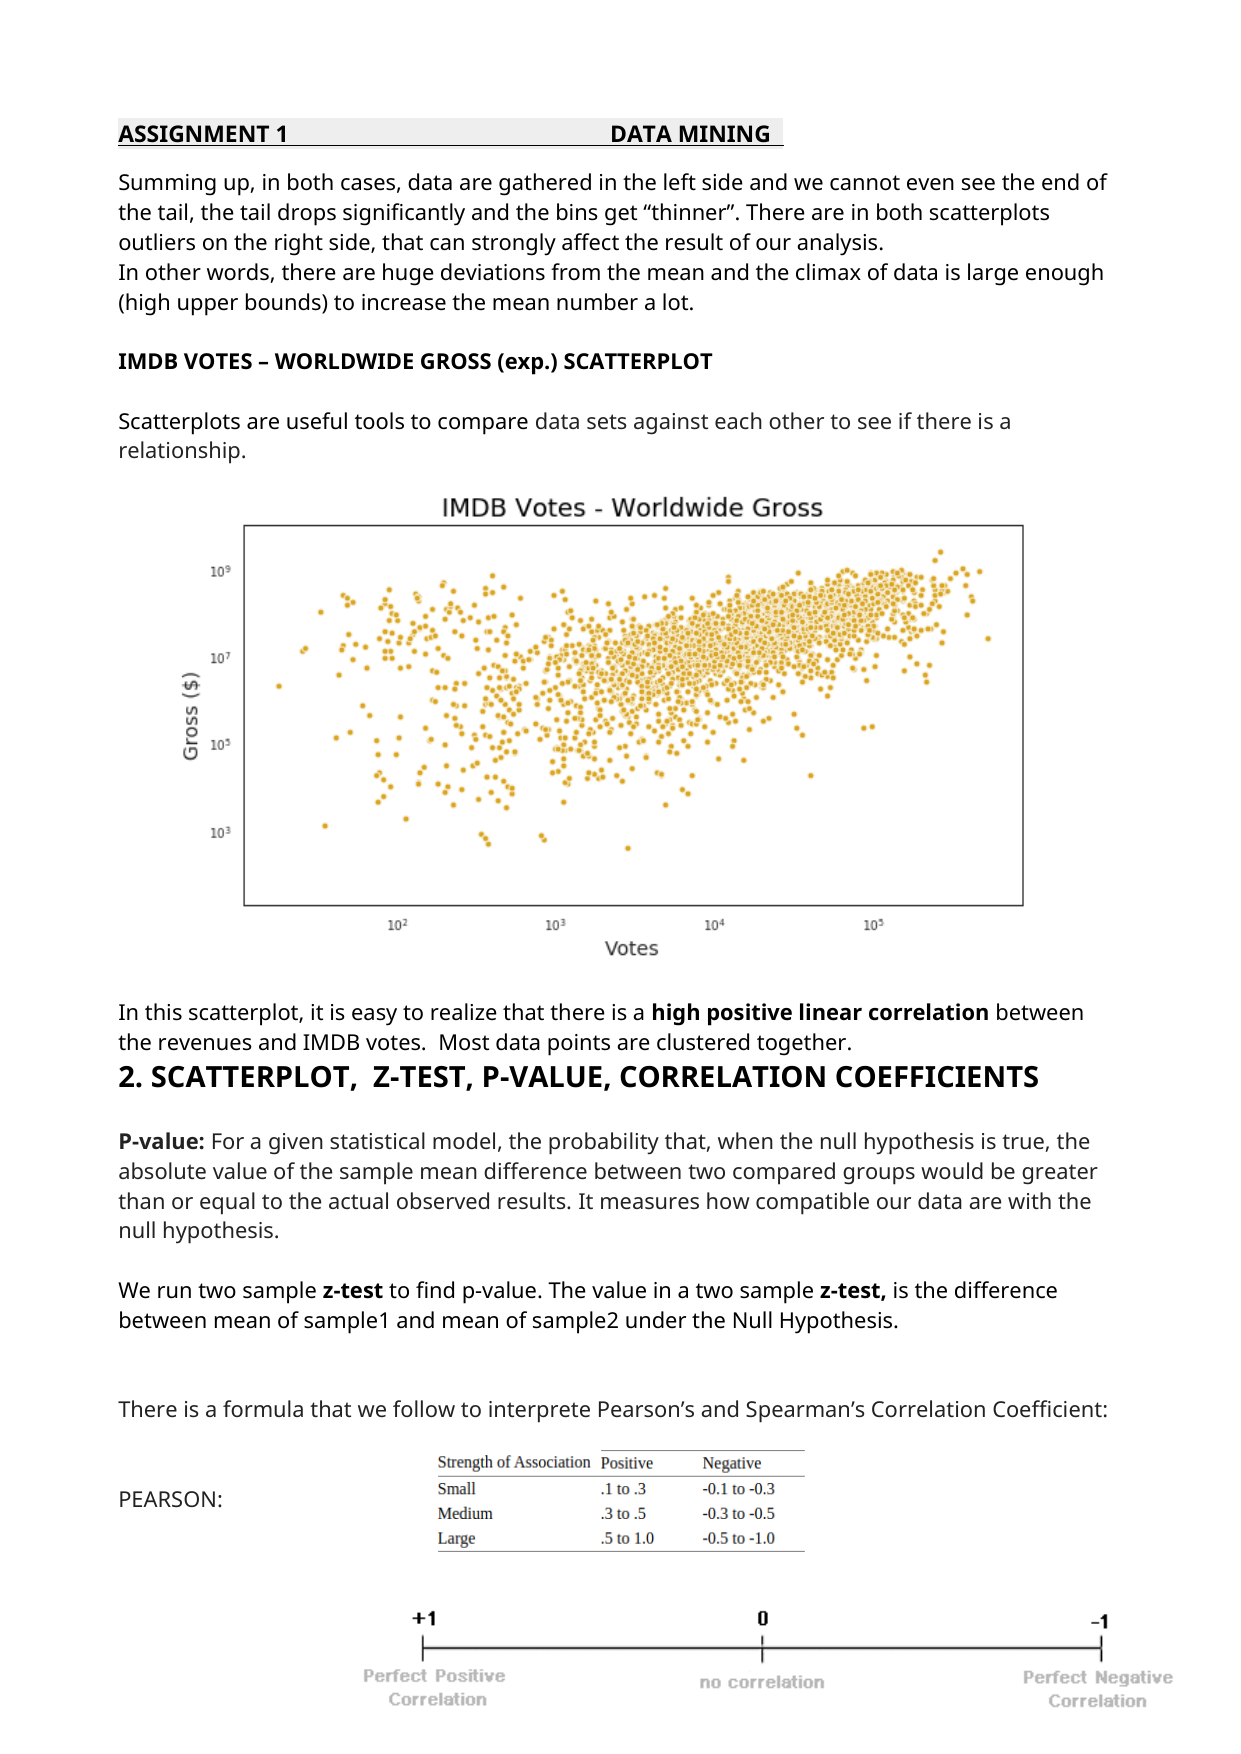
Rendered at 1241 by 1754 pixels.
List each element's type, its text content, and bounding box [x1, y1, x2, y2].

text In other words, there are huge deviations from the mean and the climax of data is large enough (high upper bounds) to increase the mean number a lot. [118, 257, 1122, 316]
text There is a formula that we follow to interprete Pearson’s and Spearman’s Correlation Coefficient: [118, 1394, 1122, 1424]
text [814, 1483, 1122, 1513]
picture [118, 465, 1123, 968]
text Scatterplots are useful tools to compare data sets against each other to see if there is a relationship. [118, 406, 1122, 465]
text 2. SCATTERPLOT, Z-TEST, P-VALUE, CORRELATION COEFFICIENTS [118, 1057, 1122, 1096]
picture [431, 1448, 814, 1554]
text IMDB VOTES – WORLDWIDE GROSS (exp.) SCATTERPLOT [118, 346, 1122, 376]
text P-value: For a given statistical model, the probability that, when the null hypothesis is true, the absolute value of the sample mean difference between two compared groups would be greater than or equal to the actual observed results. It measures how compatible our data are with the null hypothesis. [118, 1126, 1122, 1245]
text In this scatterplot, it is easy to realize that there is a high positive linear correlation between the revenues and IMDB votes. Most data points are clustered together. [118, 997, 1122, 1057]
text PEARSON: [118, 1483, 431, 1513]
picture [341, 1602, 1187, 1723]
text Summing up, in both cases, data are gathered in the left side and we cannot even see the end of the tail, the tail drops significantly and the bins get “thinner”. There are in both scatterplots outliers on the right side, that can strongly affect the result of our analysis. [118, 167, 1122, 257]
text We run two sample z-test to find p-value. The value in a two sample z-test, is the difference between mean of sample1 and mean of sample2 under the Null Hypothesis. [118, 1275, 1122, 1334]
